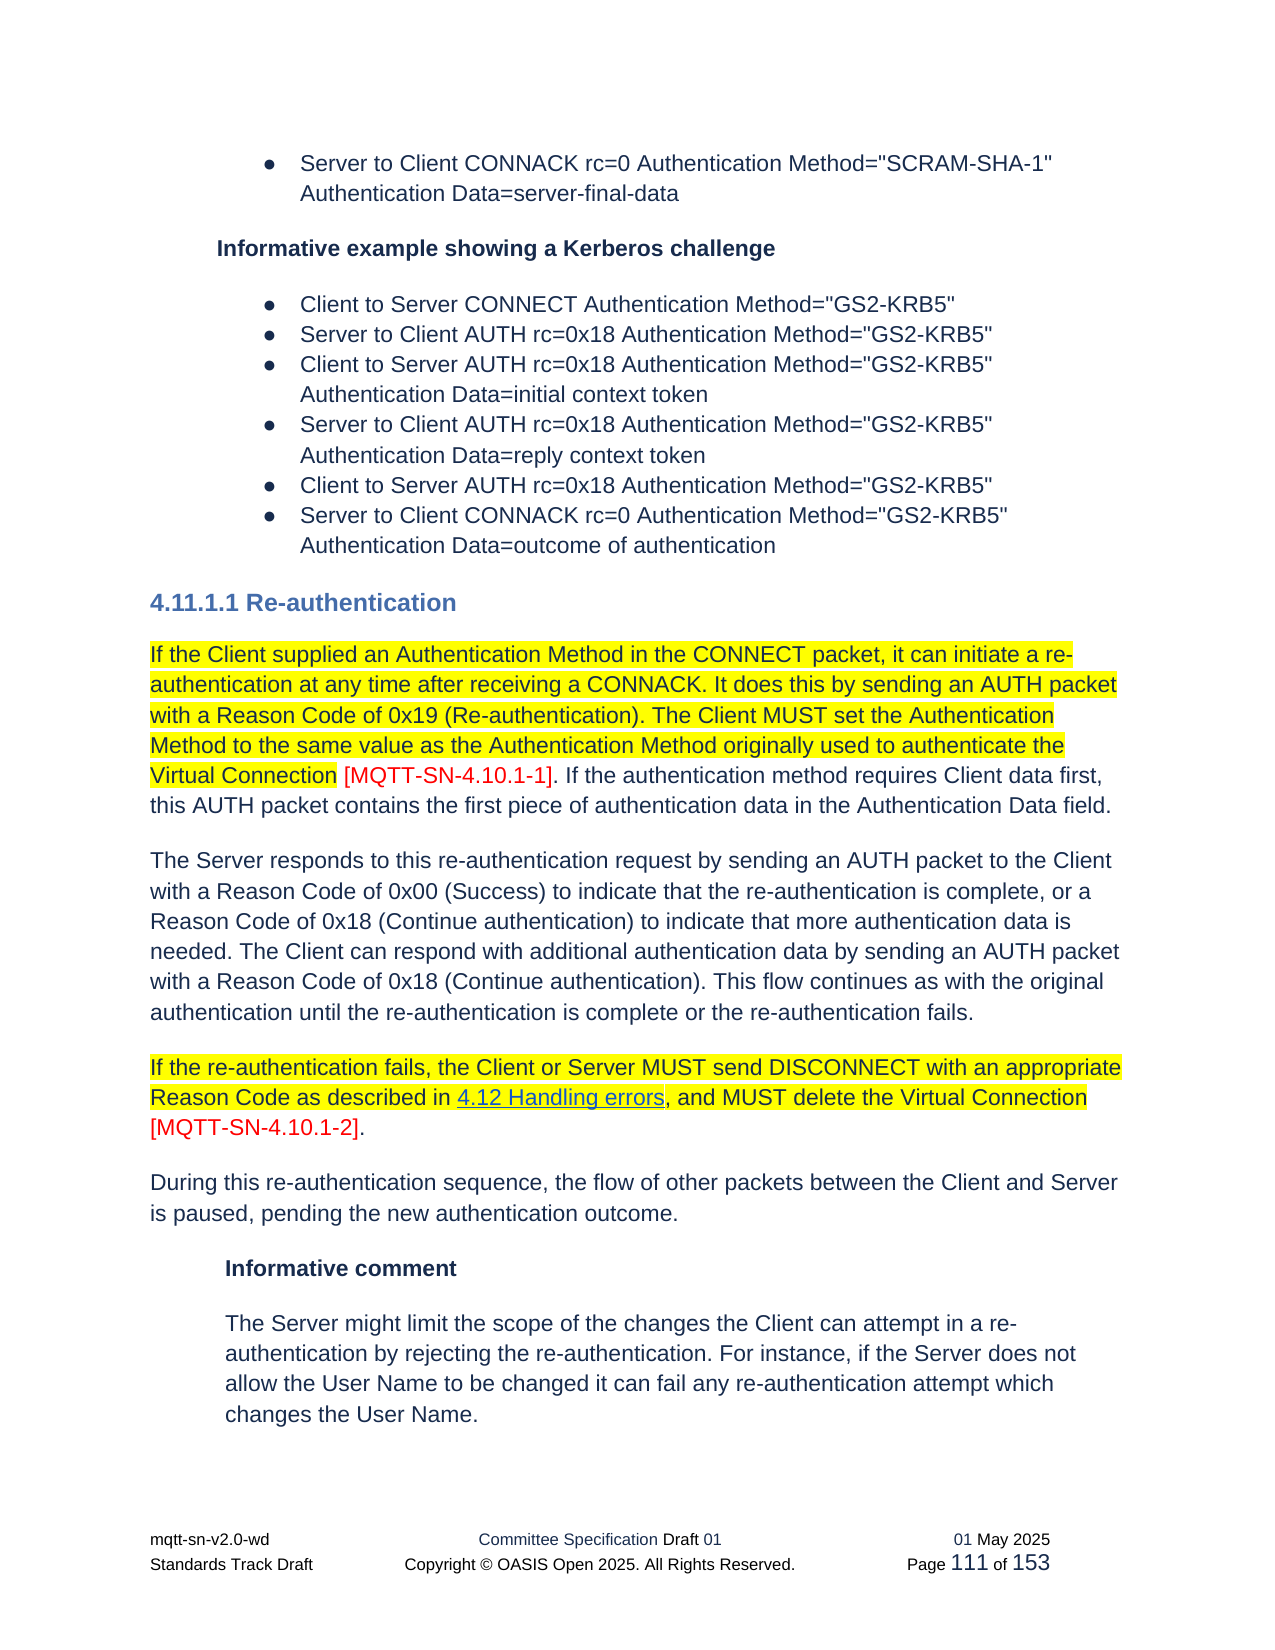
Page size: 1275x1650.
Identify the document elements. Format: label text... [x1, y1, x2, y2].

list Client to Server CONNECT Authentication Method="GS2-KRB5" [262, 291, 1125, 317]
text Informative example showing a Kerberos challenge [217, 235, 1125, 262]
list Server to Client AUTH rc=0x18 Authentication Method="GS2-KRB5" [262, 321, 1125, 347]
text If the re-authentication fails, the Client or Server MUST send DISCONNECT with an appropriate Reason Code as described in 4.12 Handling errors, and MUST delete the Virtual Connection [MQTT-SN-4.10.1-2]. [150, 1054, 1125, 1141]
list Client to Server AUTH rc=0x18 Authentication Method="GS2-KRB5" Authentication Data=initial context token [262, 351, 1125, 408]
text The Server might limit the scope of the changes the Client can attempt in a re-authentication by rejecting the re-authentication. For instance, if the Server does not allow the User Name to be changed it can fail any re-authentication attempt which changes the User Name. [225, 1310, 1125, 1427]
text The Server responds to this re-authentication request by sending an AUTH packet to the Client with a Reason Code of 0x00 (Success) to indicate that the re-authentication is complete, or a Reason Code of 0x18 (Continue authentication) to indicate that more authentication data is needed. The Client can respond with additional authentication data by sending an AUTH packet with a Reason Code of 0x18 (Continue authentication). This flow continues as with the original authentication until the re-authentication is complete or the re-authentication fails. [150, 847, 1125, 1025]
subtitle 4.11.1.1 Re-authentication [150, 587, 1124, 616]
list Server to Client CONNACK rc=0 Authentication Method="GS2-KRB5" Authentication Data=outcome of authentication [262, 502, 1125, 559]
list Client to Server AUTH rc=0x18 Authentication Method="GS2-KRB5" [262, 472, 1125, 498]
text During this re-authentication sequence, the flow of other packets between the Client and Server is paused, pending the new authentication outcome. [150, 1169, 1125, 1226]
list Server to Client CONNACK rc=0 Authentication Method="SCRAM-SHA-1" Authentication Data=server-final-data [262, 150, 1125, 207]
list Server to Client AUTH rc=0x18 Authentication Method="GS2-KRB5" Authentication Data=reply context token [262, 411, 1125, 468]
text If the Client supplied an Authentication Method in the CONNECT packet, it can initiate a re-authentication at any time after receiving a CONNACK. It does this by sending an AUTH packet with a Reason Code of 0x19 (Re-authentication). The Client MUST set the Authentication Method to the same value as the Authentication Method originally used to authenticate the Virtual Connection [MQTT-SN-4.10.1-1]. If the authentication method requires Client data first, this AUTH packet contains the first piece of authentication data in the Authentication Data field. [150, 641, 1125, 819]
text Informative comment [150, 1255, 1125, 1281]
